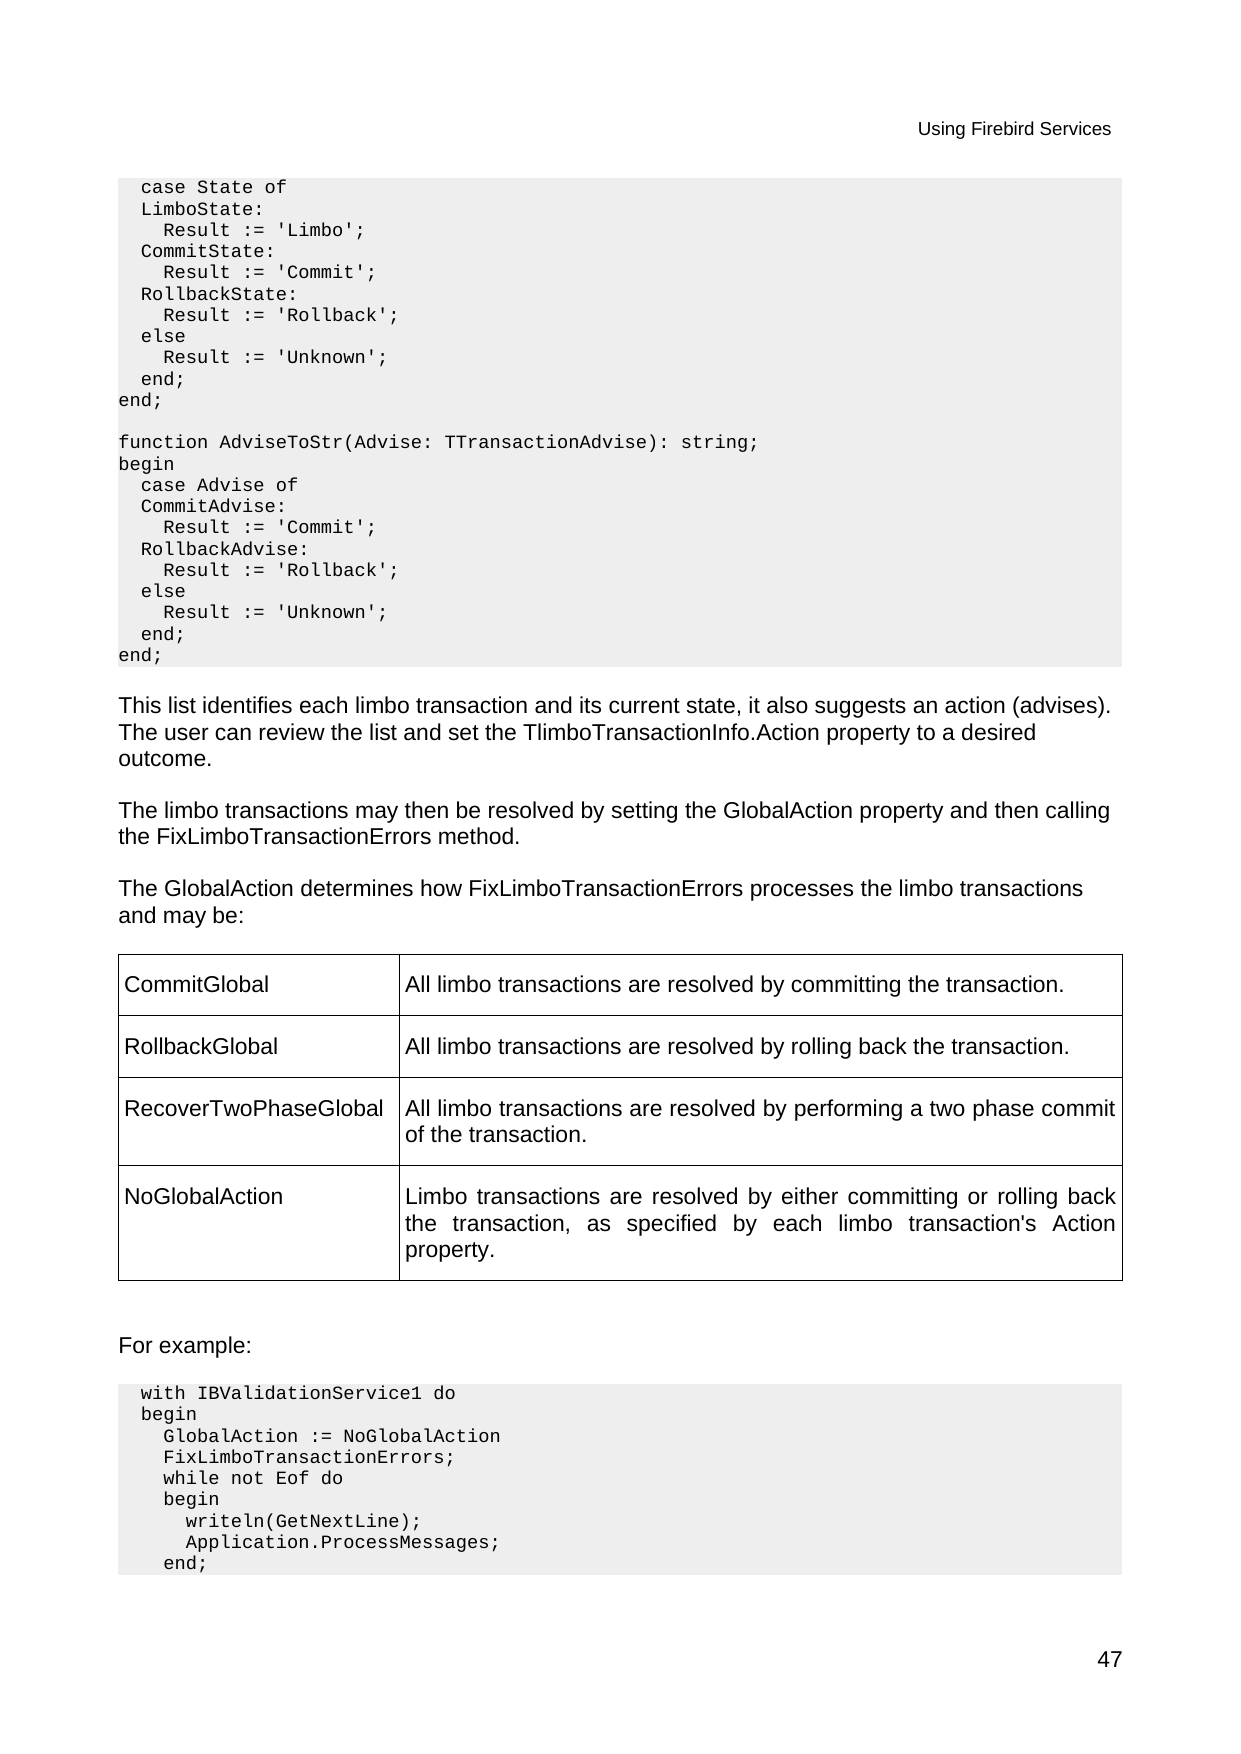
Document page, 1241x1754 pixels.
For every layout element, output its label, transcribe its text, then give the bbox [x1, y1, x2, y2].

text end; [118, 646, 1122, 667]
text function AdviseToStr(Advise: TTransactionAdvise): string; [118, 433, 1122, 454]
text begin [118, 1405, 1122, 1426]
text This list identifies each limbo transaction and its current state, it also suggests an action (advises). The user can review the list and set the TlimboTransactionInfo.Action property to a desired outcome. [118, 692, 1122, 771]
text writeln(GetNextLine); [118, 1511, 1122, 1533]
text Result := 'Rollback'; [118, 306, 1122, 327]
text Result := 'Unknown'; [118, 348, 1122, 369]
text RollbackState: [118, 284, 1122, 306]
table_cell All limbo transactions are resolved by performing a two phase commit of the transaction. [400, 1078, 1122, 1165]
text The GlobalAction determines how FixLimboTransactionErrors processes the limbo transactions and may be: [118, 875, 1122, 928]
text Application.ProcessMessages; [118, 1533, 1122, 1554]
text The limbo transactions may then be resolved by setting the GlobalAction property and then calling the FixLimboTransactionErrors method. [118, 797, 1122, 850]
text Result := 'Rollback'; [118, 561, 1122, 582]
text GlobalAction := NoGlobalAction [118, 1426, 1122, 1448]
text LimboState: [118, 199, 1122, 221]
table_header CommitGlobal [119, 955, 399, 1015]
text CommitState: [118, 242, 1122, 263]
text case State of [118, 178, 1122, 199]
table_header All limbo transactions are resolved by committing the transaction. [400, 955, 1122, 1015]
text Result := 'Unknown'; [118, 603, 1122, 624]
text RollbackAdvise: [118, 539, 1122, 561]
text FixLimboTransactionErrors; [118, 1448, 1122, 1469]
text end; [118, 369, 1122, 391]
text else [118, 327, 1122, 348]
text end; [118, 624, 1122, 646]
table_cell RollbackGlobal [119, 1016, 399, 1077]
text begin [118, 454, 1122, 476]
text Result := 'Commit'; [118, 263, 1122, 284]
table_cell Limbo transactions are resolved by either committing or rolling back the transaction, as specified by each limbo transaction's Action property. [400, 1166, 1122, 1280]
table_cell NoGlobalAction [119, 1166, 399, 1280]
text end; [118, 1554, 1122, 1575]
text Result := 'Commit'; [118, 518, 1122, 539]
text else [118, 582, 1122, 603]
text Result := 'Limbo'; [118, 221, 1122, 242]
text while not Eof do [118, 1469, 1122, 1490]
text case Advise of [118, 476, 1122, 497]
text CommitAdvise: [118, 497, 1122, 518]
table_cell RecoverTwoPhaseGlobal [119, 1078, 399, 1165]
text begin [118, 1490, 1122, 1511]
text with IBValidationService1 do [118, 1384, 1122, 1405]
table_cell All limbo transactions are resolved by rolling back the transaction. [400, 1016, 1122, 1077]
text end; [118, 391, 1122, 412]
text For example: [118, 1332, 1122, 1358]
